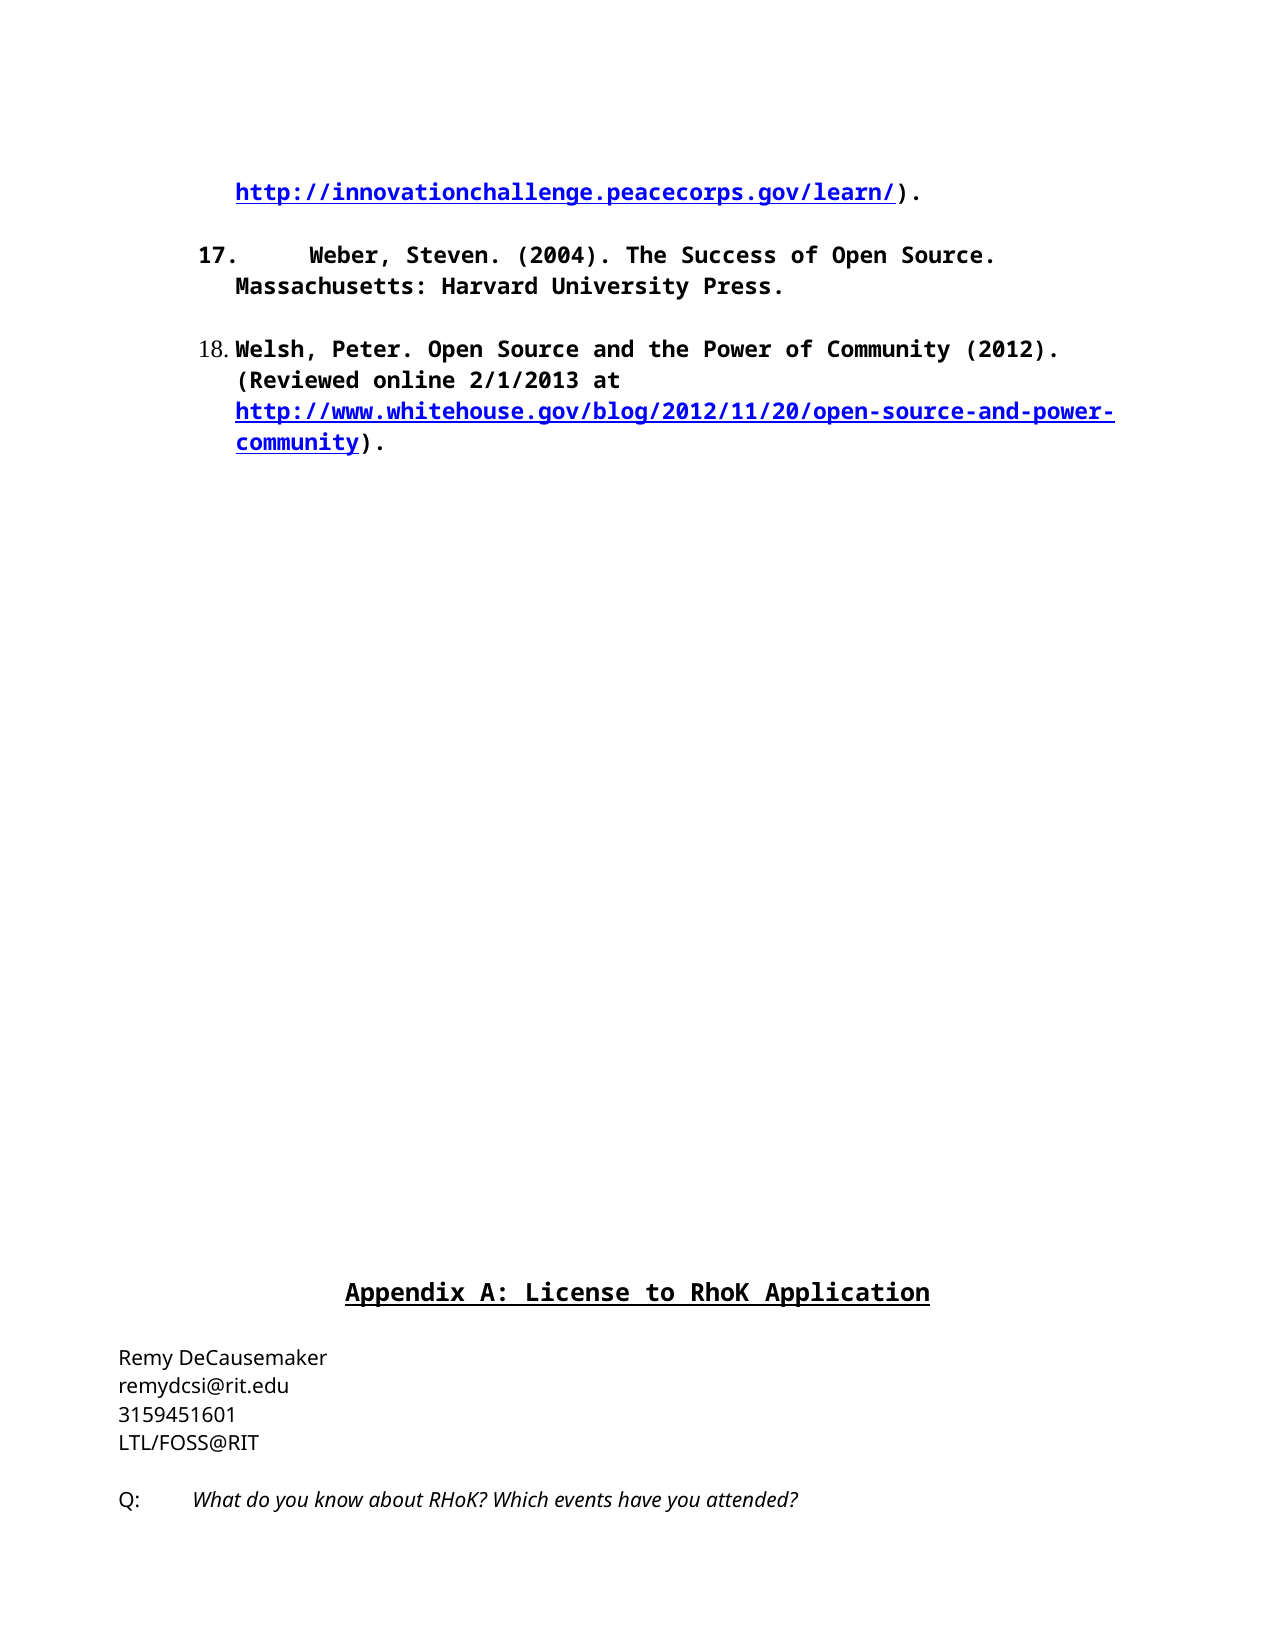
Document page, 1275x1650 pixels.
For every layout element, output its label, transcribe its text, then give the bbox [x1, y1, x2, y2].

text Q: What do you know about RHoK? Which events have you attended? [118, 1485, 1157, 1514]
text LTL/FOSS@RIT [118, 1428, 1157, 1457]
list Welsh, Peter. Open Source and the Power of Community (2012). (Reviewed online 2/1/2013 at http://www.whitehouse.gov/blog/2012/11/20/open-source-and-power-community). [198, 333, 1157, 458]
text Remy DeCausemaker [118, 1343, 1157, 1372]
text 3159451601 [118, 1400, 1157, 1428]
list Weber, Steven. (2004). The Success of Open Source. Massachusetts: Harvard University Press. [198, 239, 1157, 301]
text Appendix A: License to RhoK Application [118, 1275, 1157, 1309]
text remydcsi@rit.edu [118, 1372, 1157, 1400]
list http://innovationchallenge.peacecorps.gov/learn/). [198, 176, 1157, 208]
